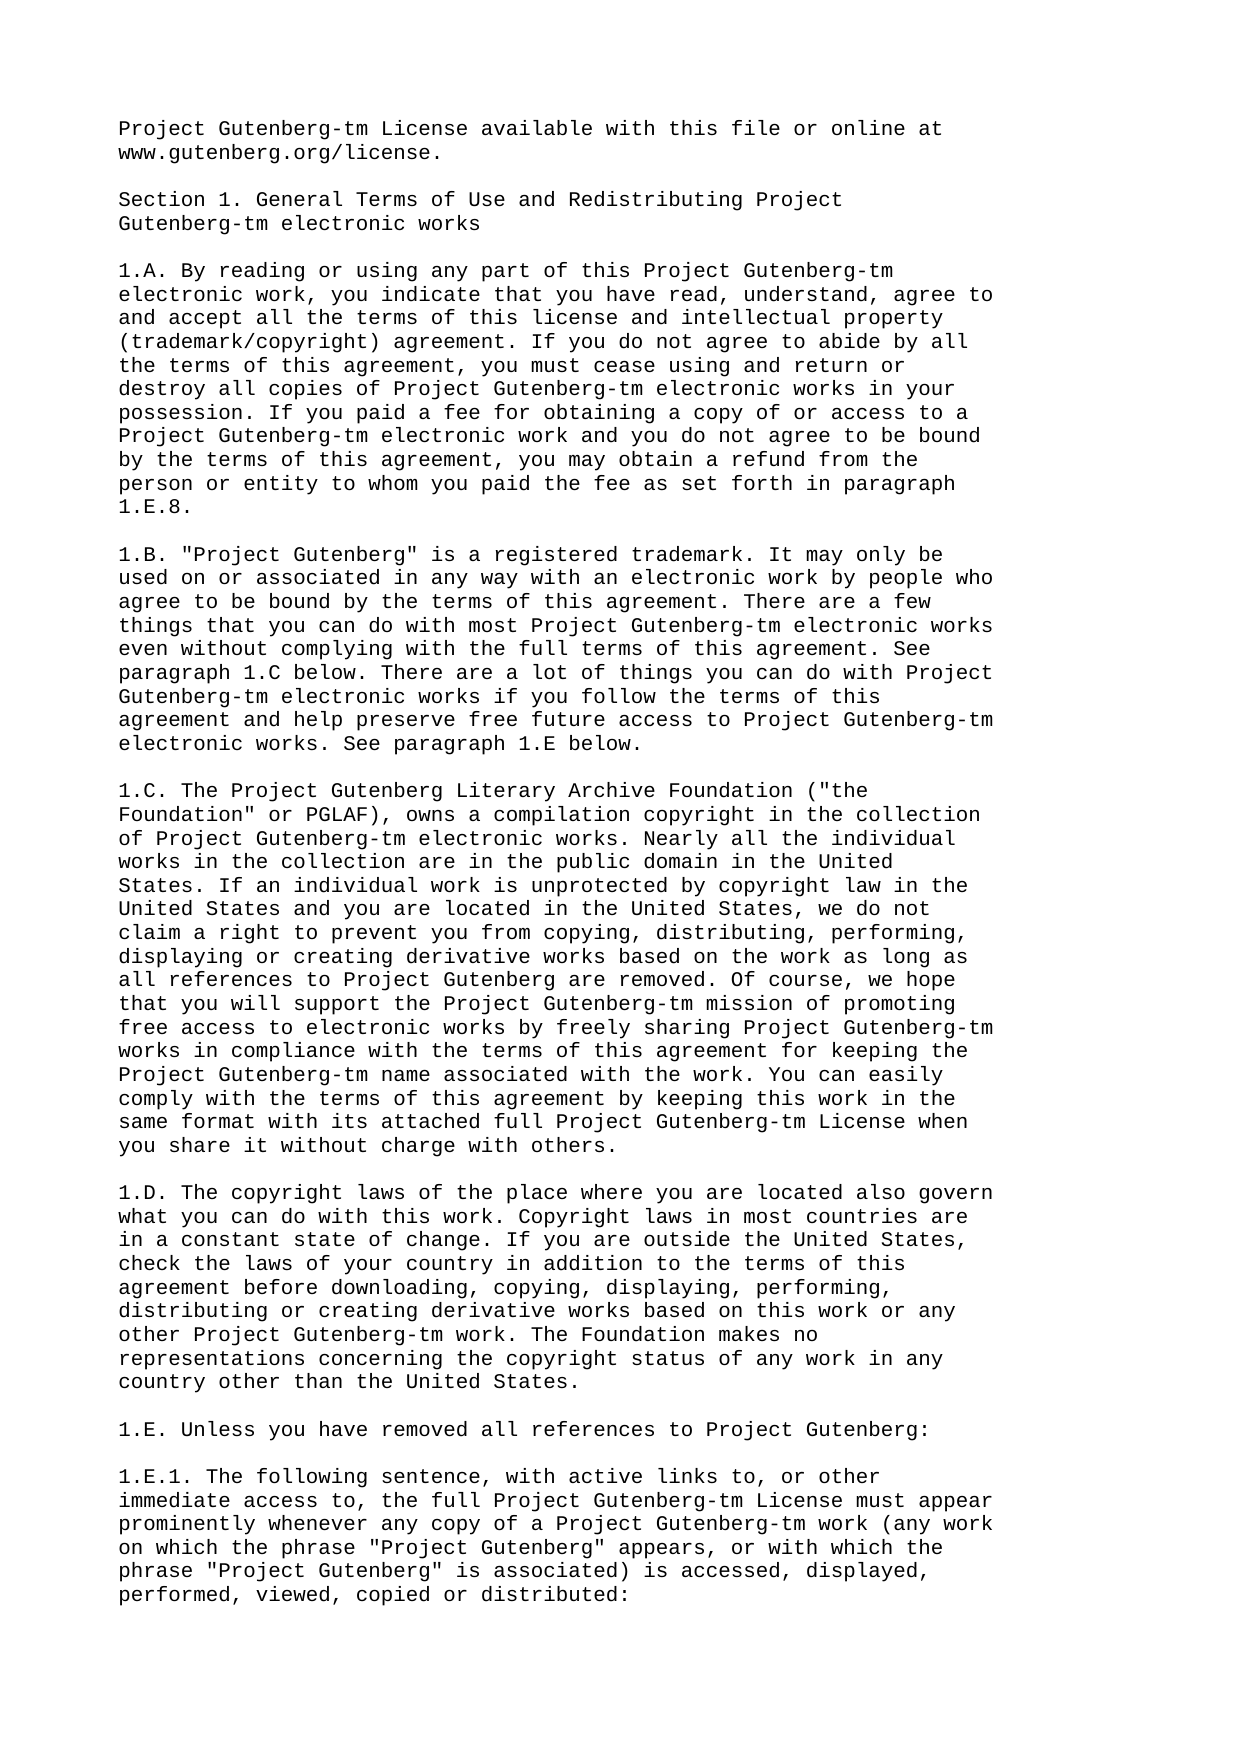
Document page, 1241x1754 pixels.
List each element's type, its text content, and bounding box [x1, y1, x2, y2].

text 1.E.8. [118, 496, 1122, 520]
text used on or associated in any way with an electronic work by people who [118, 567, 1122, 591]
text phrase "Project Gutenberg" is associated) is accessed, displayed, [118, 1561, 1122, 1584]
text Project Gutenberg-tm electronic work and you do not agree to be bound [118, 426, 1122, 449]
text you share it without charge with others. [118, 1135, 1122, 1158]
text Project Gutenberg-tm License available with this file or online at [118, 118, 1122, 142]
text even without complying with the full terms of this agreement. See [118, 638, 1122, 662]
text same format with its attached full Project Gutenberg-tm License when [118, 1111, 1122, 1135]
text 1.A. By reading or using any part of this Project Gutenberg-tm [118, 260, 1122, 284]
text things that you can do with most Project Gutenberg-tm electronic works [118, 615, 1122, 638]
text 1.C. The Project Gutenberg Literary Archive Foundation ("the [118, 780, 1122, 804]
text what you can do with this work. Copyright laws in most countries are [118, 1206, 1122, 1229]
text all references to Project Gutenberg are removed. Of course, we hope [118, 969, 1122, 993]
text 1.E.1. The following sentence, with active links to, or other [118, 1466, 1122, 1489]
text possession. If you paid a fee for obtaining a copy of or access to a [118, 402, 1122, 426]
text electronic work, you indicate that you have read, understand, agree to [118, 284, 1122, 307]
text prominently whenever any copy of a Project Gutenberg-tm work (any work [118, 1513, 1122, 1537]
text 1.B. "Project Gutenberg" is a registered trademark. It may only be [118, 544, 1122, 567]
text electronic works. See paragraph 1.E below. [118, 733, 1122, 757]
text person or entity to whom you paid the fee as set forth in paragraph [118, 473, 1122, 496]
text on which the phrase "Project Gutenberg" appears, or with which the [118, 1537, 1122, 1561]
text (trademark/copyright) agreement. If you do not agree to abide by all [118, 331, 1122, 354]
text works in compliance with the terms of this agreement for keeping the [118, 1040, 1122, 1064]
text country other than the United States. [118, 1371, 1122, 1395]
text representations concerning the copyright status of any work in any [118, 1348, 1122, 1371]
text free access to electronic works by freely sharing Project Gutenberg-tm [118, 1017, 1122, 1040]
text in a constant state of change. If you are outside the United States, [118, 1229, 1122, 1253]
text comply with the terms of this agreement by keeping this work in the [118, 1088, 1122, 1111]
text works in the collection are in the public domain in the United [118, 851, 1122, 875]
text claim a right to prevent you from copying, distributing, performing, [118, 922, 1122, 946]
text United States and you are located in the United States, we do not [118, 898, 1122, 922]
text by the terms of this agreement, you may obtain a refund from the [118, 449, 1122, 473]
text immediate access to, the full Project Gutenberg-tm License must appear [118, 1489, 1122, 1513]
text other Project Gutenberg-tm work. The Foundation makes no [118, 1324, 1122, 1348]
text displaying or creating derivative works based on the work as long as [118, 946, 1122, 969]
text agreement before downloading, copying, displaying, performing, [118, 1277, 1122, 1300]
text paragraph 1.C below. There are a lot of things you can do with Project [118, 662, 1122, 686]
text Section 1. General Terms of Use and Redistributing Project [118, 189, 1122, 213]
text Gutenberg-tm electronic works [118, 213, 1122, 236]
text of Project Gutenberg-tm electronic works. Nearly all the individual [118, 827, 1122, 851]
text 1.D. The copyright laws of the place where you are located also govern [118, 1182, 1122, 1206]
text Foundation" or PGLAF), owns a compilation copyright in the collection [118, 804, 1122, 827]
text and accept all the terms of this license and intellectual property [118, 307, 1122, 331]
text www.gutenberg.org/license. [118, 142, 1122, 165]
text 1.E. Unless you have removed all references to Project Gutenberg: [118, 1419, 1122, 1442]
text distributing or creating derivative works based on this work or any [118, 1300, 1122, 1324]
text Gutenberg-tm electronic works if you follow the terms of this [118, 686, 1122, 709]
text the terms of this agreement, you must cease using and return or [118, 354, 1122, 378]
text performed, viewed, copied or distributed: [118, 1584, 1122, 1608]
text Project Gutenberg-tm name associated with the work. You can easily [118, 1064, 1122, 1088]
text agreement and help preserve free future access to Project Gutenberg-tm [118, 709, 1122, 733]
text States. If an individual work is unprotected by copyright law in the [118, 875, 1122, 898]
text agree to be bound by the terms of this agreement. There are a few [118, 591, 1122, 615]
text that you will support the Project Gutenberg-tm mission of promoting [118, 993, 1122, 1017]
text destroy all copies of Project Gutenberg-tm electronic works in your [118, 378, 1122, 402]
text check the laws of your country in addition to the terms of this [118, 1253, 1122, 1277]
